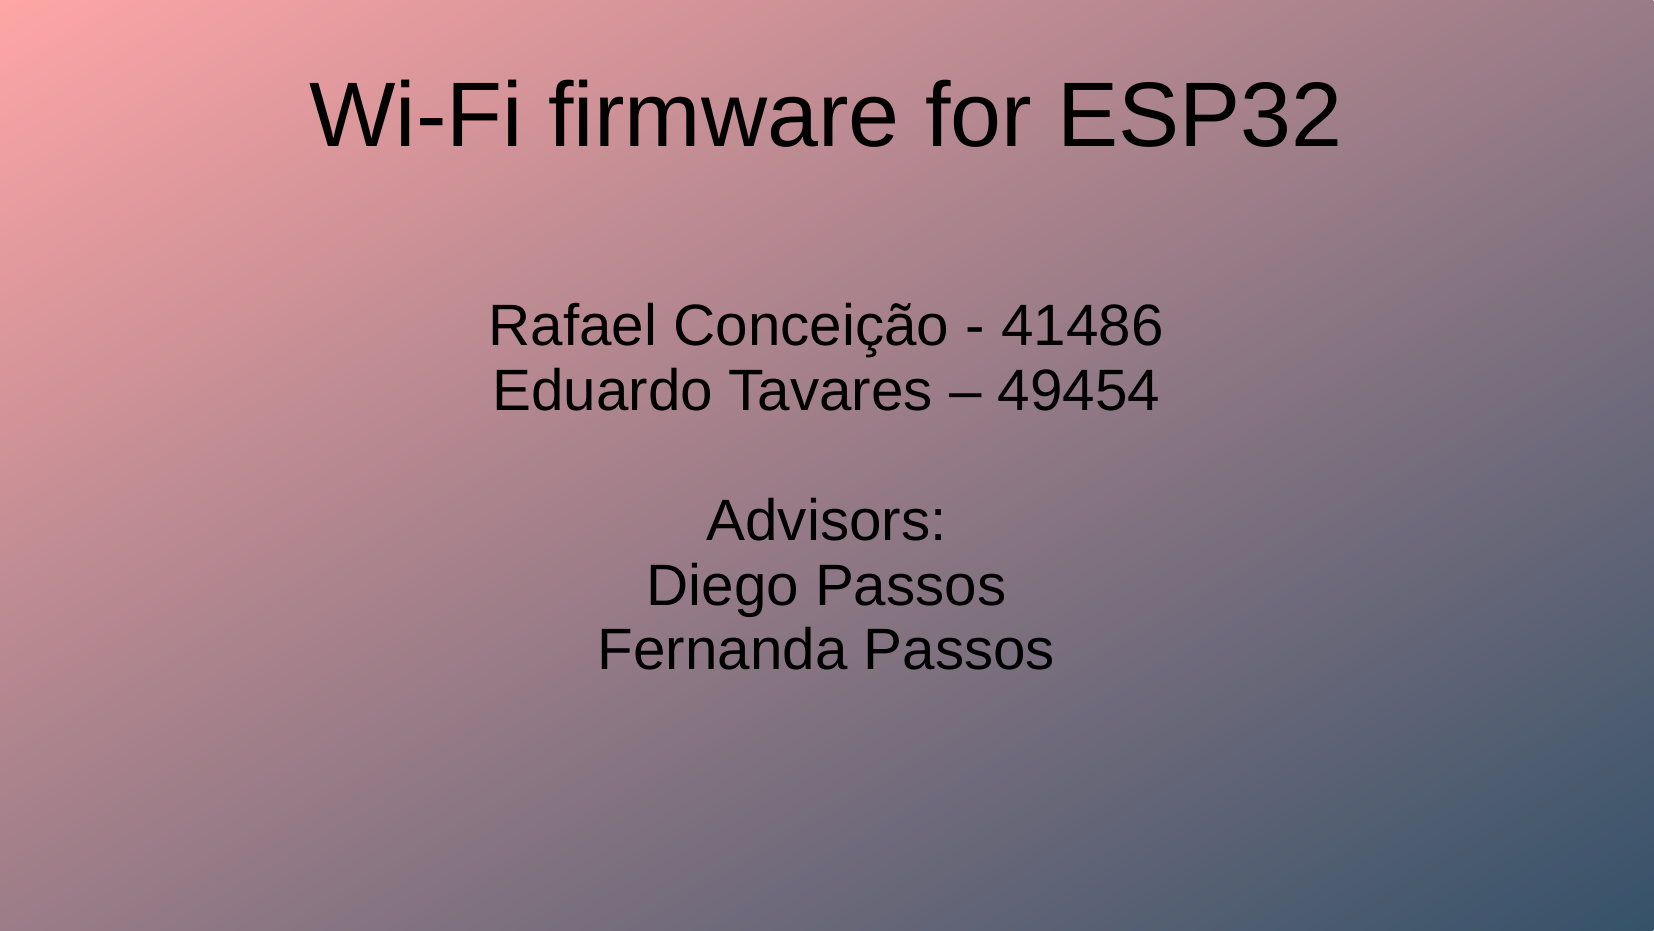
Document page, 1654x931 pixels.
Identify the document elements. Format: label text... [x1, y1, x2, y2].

subtitle Rafael Conceição - 41486 Eduardo Tavares – 49454 Advisors: Diego Passos Fernanda Passos [82, 217, 1571, 758]
title Wi-Fi firmware for ESP32 [82, 37, 1571, 193]
